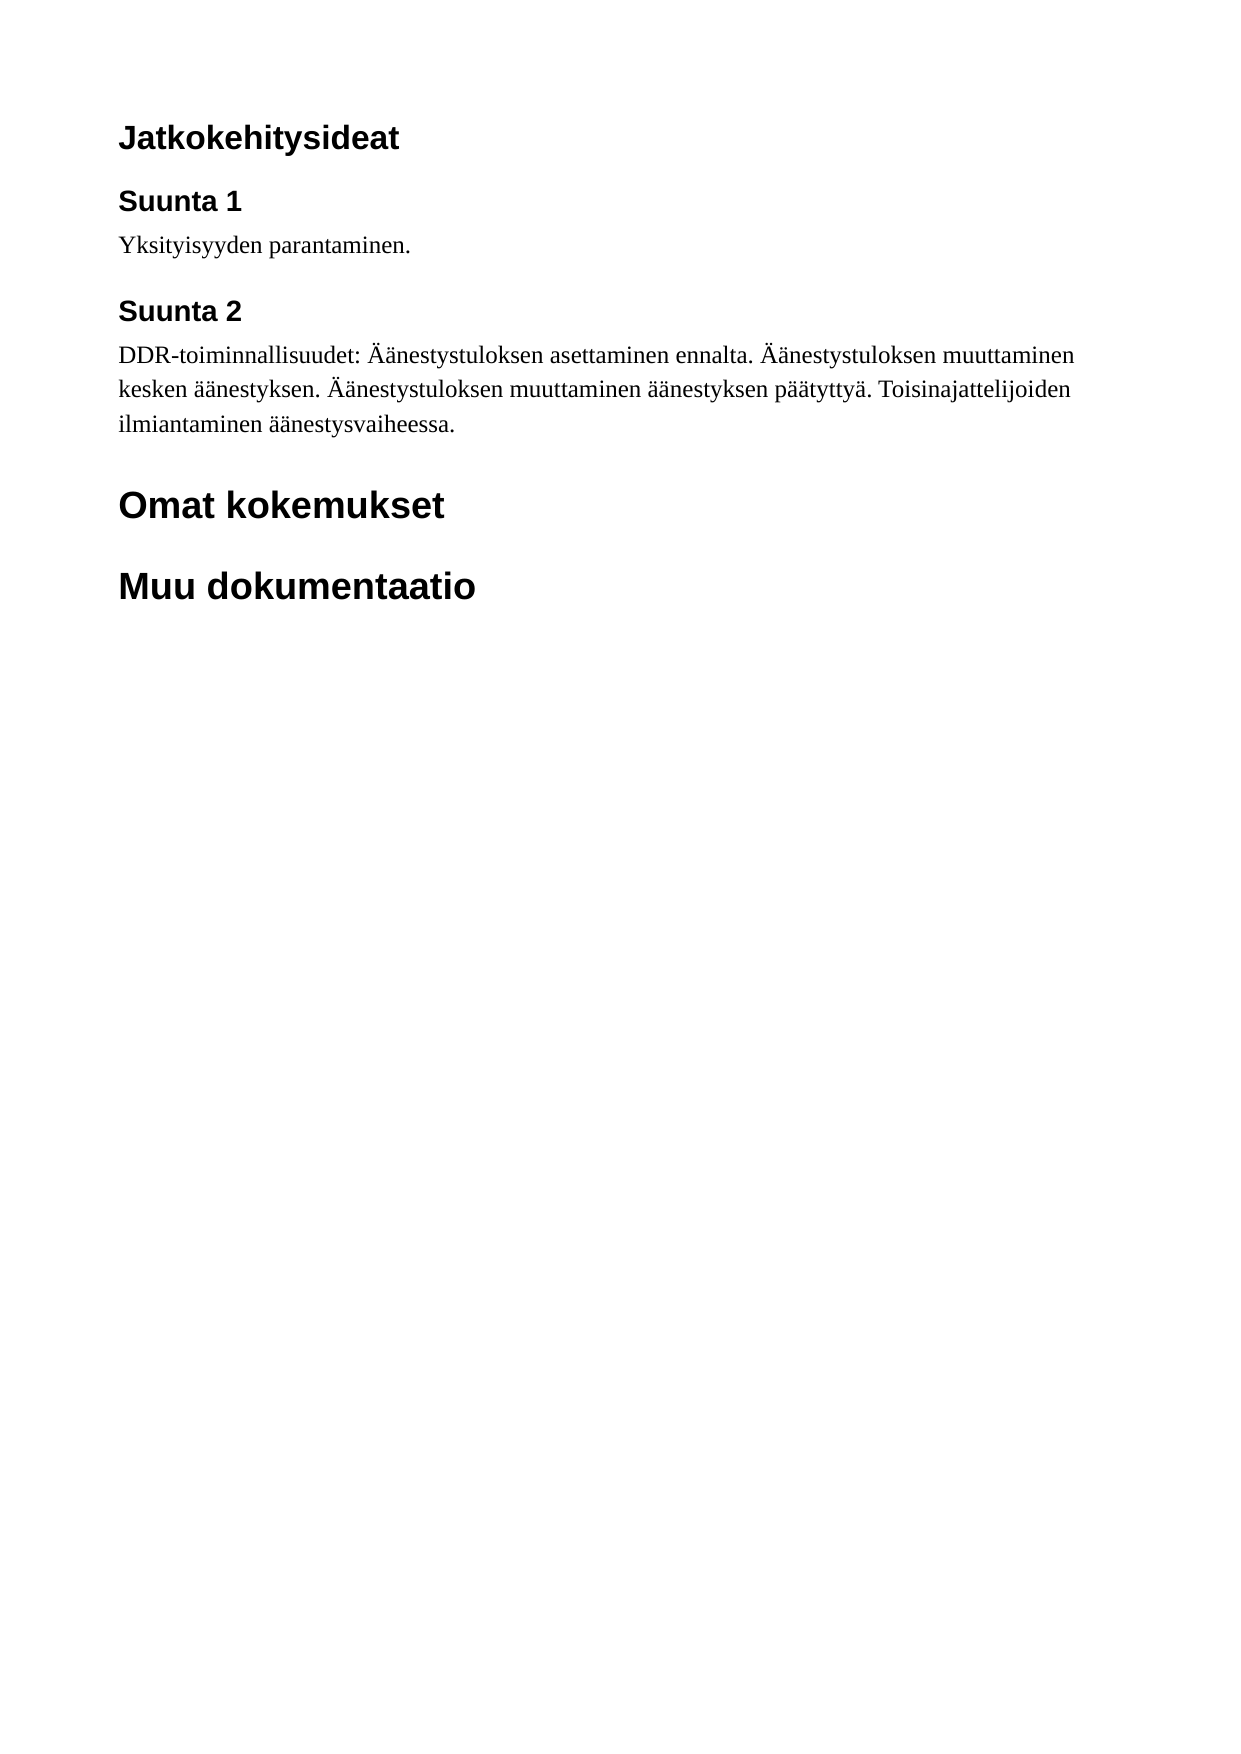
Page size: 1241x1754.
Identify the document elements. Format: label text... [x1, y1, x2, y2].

subtitle Muu dokumentaatio [118, 564, 1122, 608]
text DDR-toiminnallisuudet: Äänestystuloksen asettaminen ennalta. Äänestystuloksen muuttaminen kesken äänestyksen. Äänestystuloksen muuttaminen äänestyksen päätyttyä. Toisinajattelijoiden ilmiantaminen äänestysvaiheessa. [118, 340, 1122, 438]
subtitle Suunta 1 [118, 184, 1122, 218]
subtitle Suunta 2 [118, 294, 1122, 327]
subtitle Omat kokemukset [118, 483, 1122, 527]
text Yksityisyyden parantaminen. [118, 230, 1122, 259]
subtitle Jatkokehitysideat [118, 118, 1122, 157]
